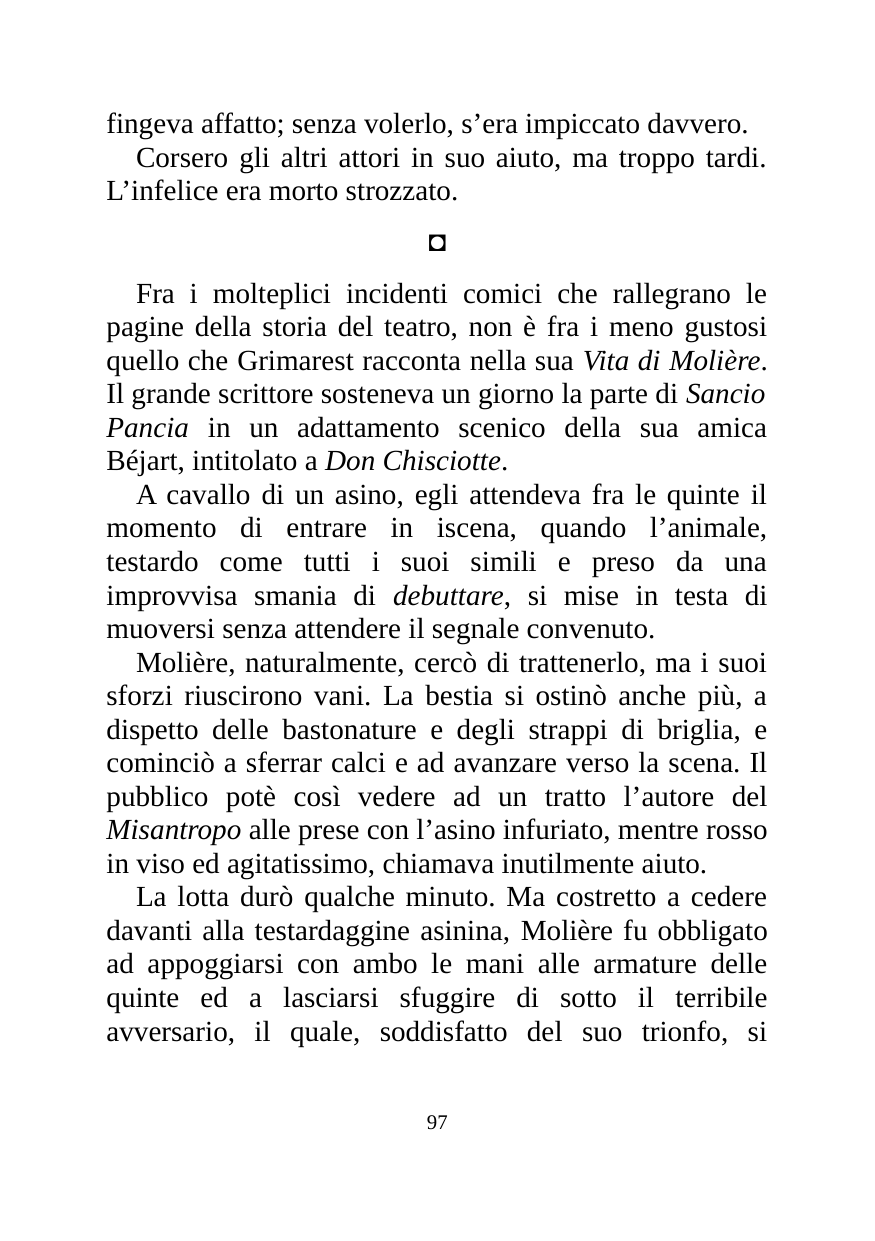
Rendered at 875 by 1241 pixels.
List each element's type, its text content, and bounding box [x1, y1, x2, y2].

text Fra i molteplici incidenti comici che rallegrano le pagine della storia del teatro, non è fra i meno gustosi quello che Grimarest racconta nella sua Vita di Molière. Il grande scrittore sosteneva un giorno la parte di Sancio Pancia in un adattamento scenico della sua amica Béjart, intitolato a Don Chisciotte. [106, 276, 768, 477]
text Molière, naturalmente, cercò di trattenerlo, ma i suoi sforzi riuscirono vani. La bestia si ostinò anche più, a dispetto delle bastonature e degli strappi di briglia, e cominciò a sferrar calci e ad avanzare verso la scena. Il pubblico potè così vedere ad un tratto l’autore del Misantropo alle prese con l’asino infuriato, mentre rosso in viso ed agitatissimo, chiamava inutilmente aiuto. [106, 645, 768, 879]
text A cavallo di un asino, egli attendeva fra le quinte il momento di entrare in iscena, quando l’animale, testardo come tutti i suoi simili e preso da una improvvisa smania di debuttare, si mise in testa di muoversi senza attendere il segnale convenuto. [106, 477, 768, 645]
text Corsero gli altri attori in suo aiuto, ma troppo tardi. L’infelice era morto strozzato. [106, 140, 768, 207]
text ◘ [106, 224, 768, 258]
text La lotta durò qualche minuto. Ma costretto a cedere davanti alla testardaggine asinina, Molière fu obbligato ad appoggiarsi con ambo le mani alle armature delle quinte ed a lasciarsi sfuggire di sotto il terribile avversario, il quale, soddisfatto del suo trionfo, si [106, 879, 768, 1047]
text fingeva affatto; senza volerlo, s’era impiccato davvero. [106, 106, 768, 140]
